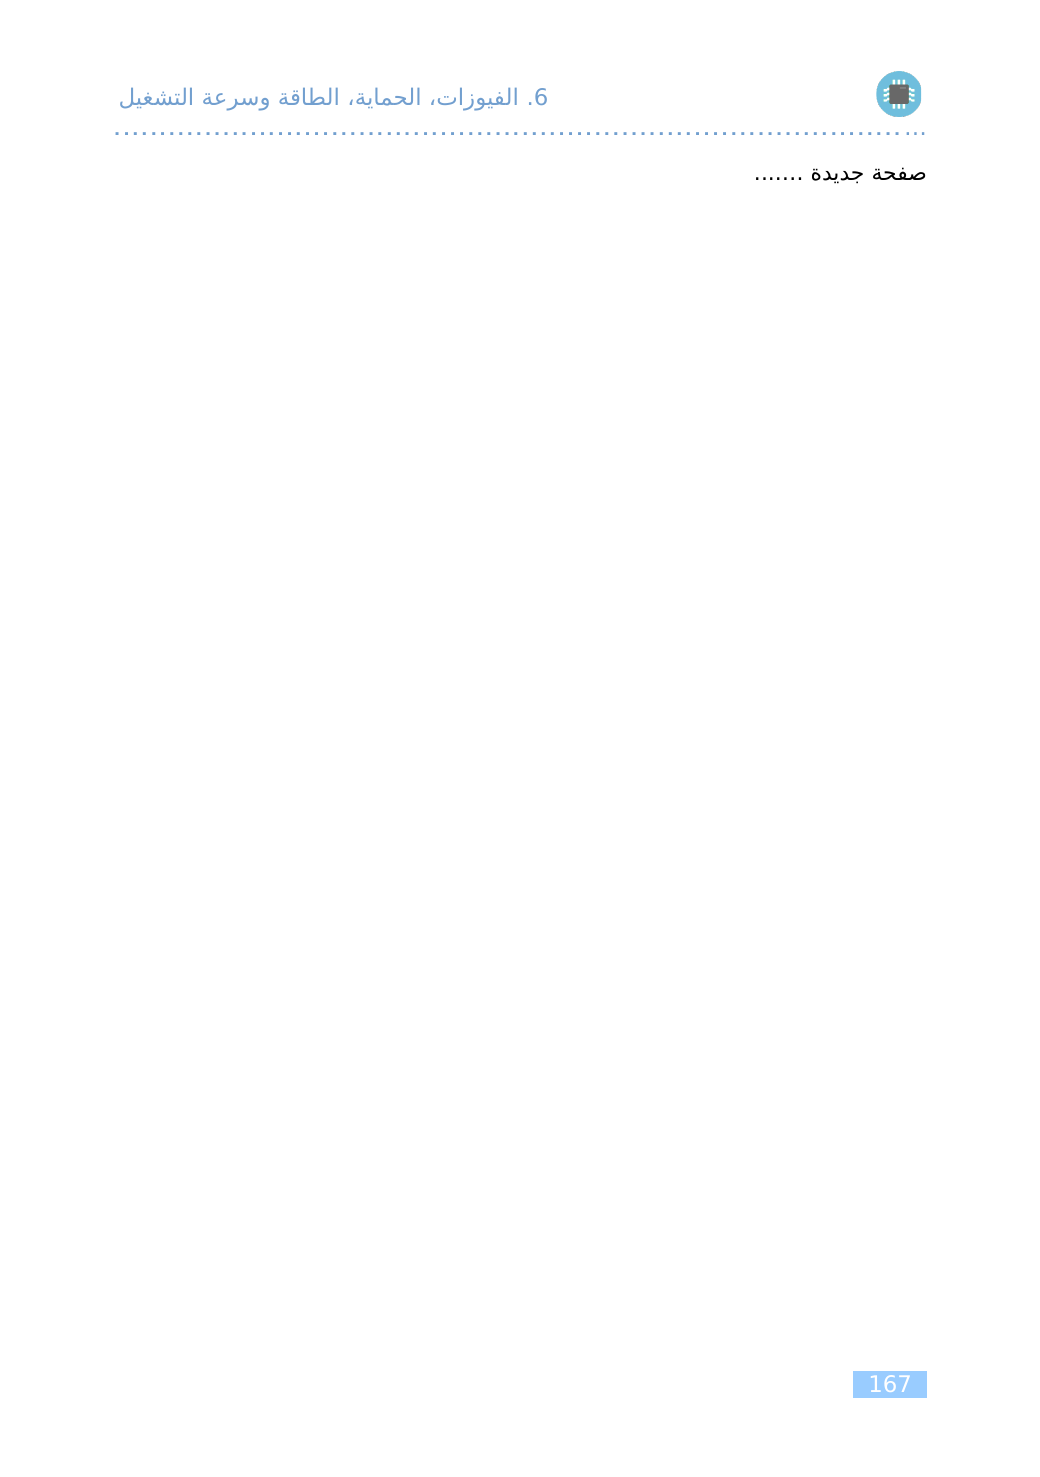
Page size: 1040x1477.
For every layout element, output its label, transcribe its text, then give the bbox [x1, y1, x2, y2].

picture [876, 71, 922, 117]
text صفحة جديدة ….... [112, 160, 927, 185]
